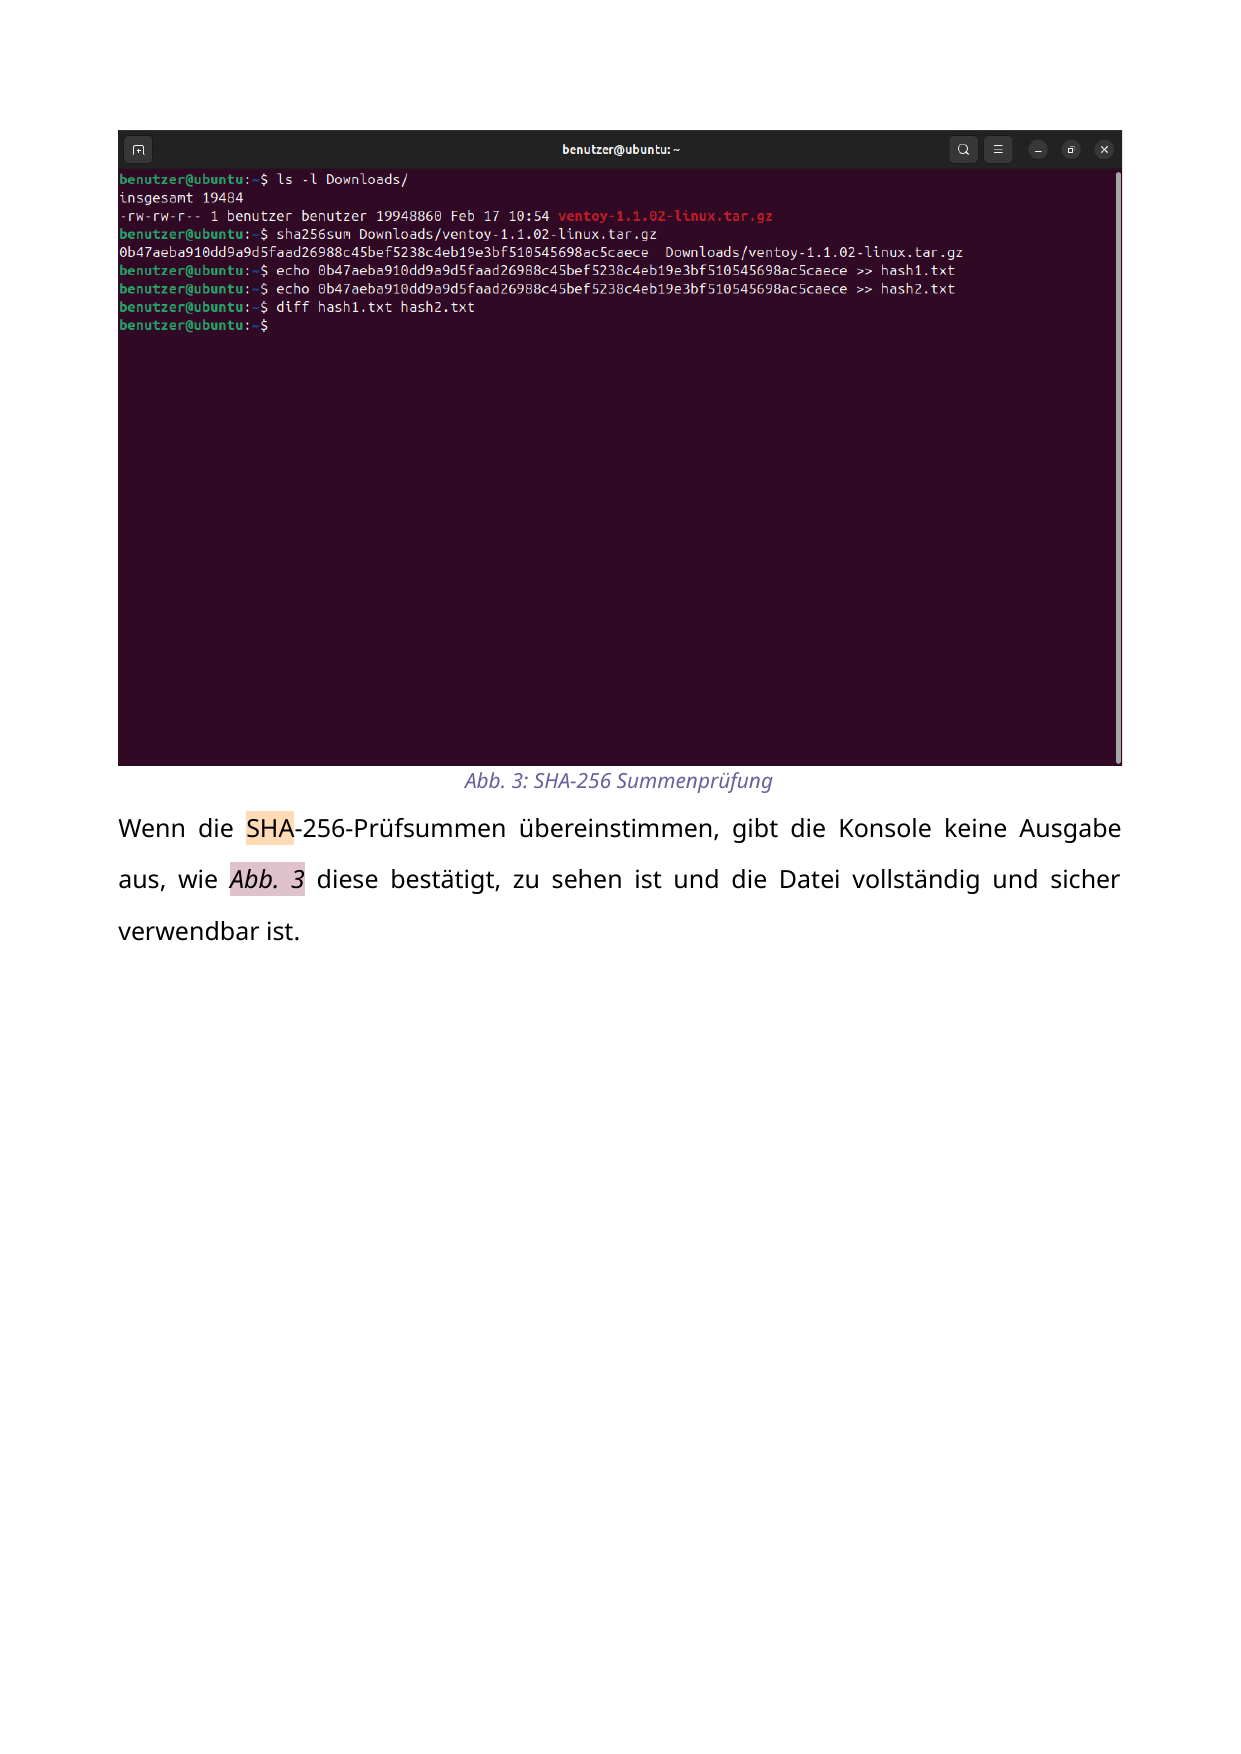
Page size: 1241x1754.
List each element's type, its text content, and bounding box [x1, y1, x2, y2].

text Wenn die SHA-256-Prüfsummen übereinstimmen, gibt die Konsole keine Ausgabe aus, wie Abb. 3 diese bestätigt, zu sehen ist und die Datei vollständig und sicher verwendbar ist. [118, 794, 1122, 947]
picture [118, 130, 1123, 766]
text Abb. 3: SHA-256 Summenprüfung [118, 766, 1122, 794]
text [118, 118, 1122, 130]
